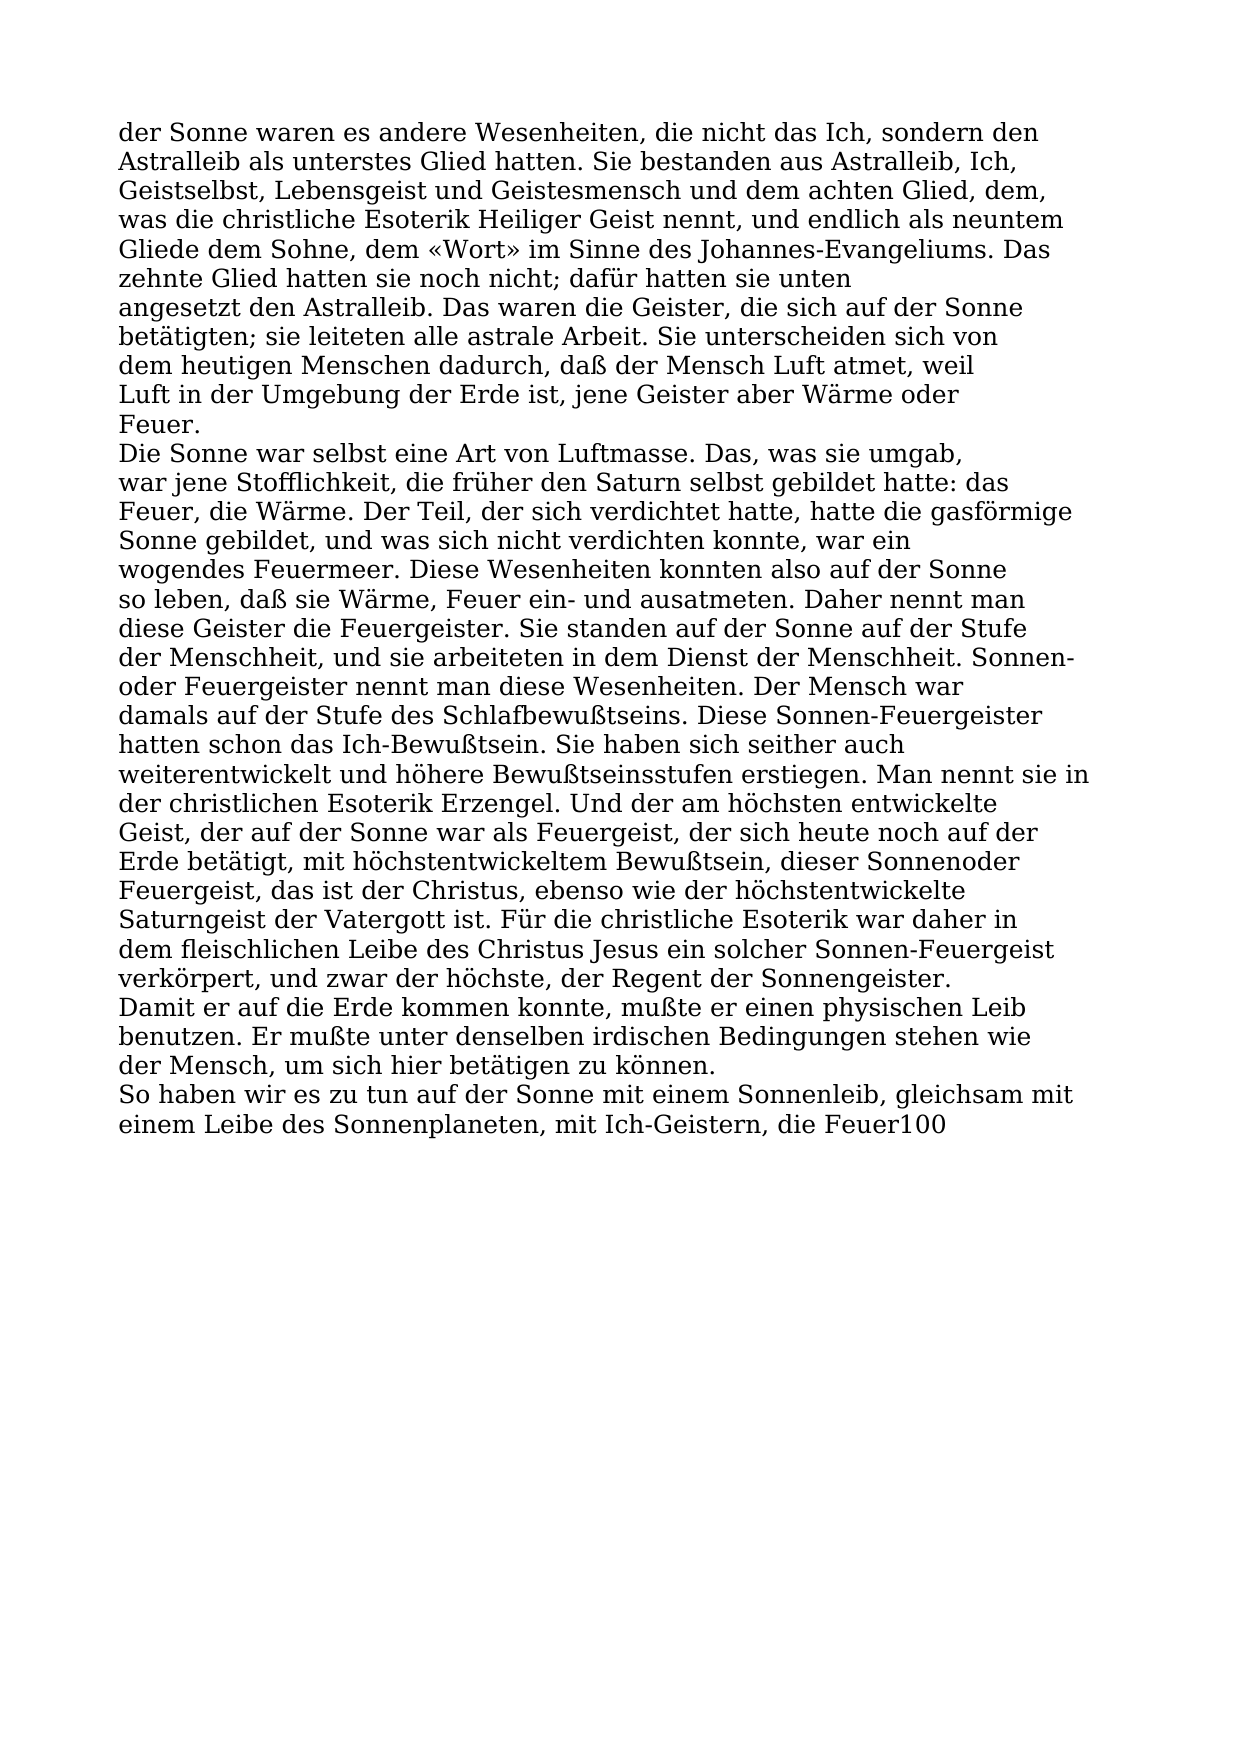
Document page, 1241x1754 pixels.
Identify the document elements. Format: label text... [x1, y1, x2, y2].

text so leben, daß sie Wärme, Feuer ein- und ausatmeten. Daher nennt man [118, 585, 1122, 614]
text betätigten; sie leiteten alle astrale Arbeit. Sie unterscheiden sich von [118, 322, 1122, 351]
text der christlichen Esoterik Erzengel. Und der am höchsten entwickelte [118, 789, 1122, 818]
text dem heutigen Menschen dadurch, daß der Mensch Luft atmet, weil [118, 351, 1122, 381]
text was die christliche Esoterik Heiliger Geist nennt, und endlich als neuntem Gliede dem Sohne, dem «Wort» im Sinne des Johannes-Evangeliums. Das zehnte Glied hatten sie noch nicht; dafür hatten sie unten [118, 206, 1122, 293]
text der Sonne waren es andere Wesenheiten, die nicht das Ich, sondern den [118, 118, 1122, 147]
text Astralleib als unterstes Glied hatten. Sie bestanden aus Astralleib, Ich, [118, 147, 1122, 176]
text der Mensch, um sich hier betätigen zu können. [118, 1051, 1122, 1081]
text hatten schon das Ich-Bewußtsein. Sie haben sich seither auch weiterentwickelt und höhere Bewußtseinsstufen erstiegen. Man nennt sie in [118, 731, 1122, 789]
text diese Geister die Feuergeister. Sie standen auf der Sonne auf der Stufe [118, 614, 1122, 643]
text der Menschheit, und sie arbeiteten in dem Dienst der Menschheit. Sonnen- oder Feuergeister nennt man diese Wesenheiten. Der Mensch war [118, 643, 1122, 701]
text Feuer. [118, 410, 1122, 439]
text war jene Stofflichkeit, die früher den Saturn selbst gebildet hatte: das [118, 468, 1122, 497]
text Feuer, die Wärme. Der Teil, der sich verdichtet hatte, hatte die gasförmige Sonne gebildet, und was sich nicht verdichten konnte, war ein [118, 497, 1122, 556]
text damals auf der Stufe des Schlafbewußtseins. Diese Sonnen-Feuergeister [118, 701, 1122, 731]
text Damit er auf die Erde kommen konnte, mußte er einen physischen Leib [118, 993, 1122, 1022]
text Geist, der auf der Sonne war als Feuergeist, der sich heute noch auf der [118, 818, 1122, 847]
text Die Sonne war selbst eine Art von Luftmasse. Das, was sie umgab, [118, 439, 1122, 468]
text benutzen. Er mußte unter denselben irdischen Bedingungen stehen wie [118, 1022, 1122, 1051]
text dem fleischlichen Leibe des Christus Jesus ein solcher Sonnen-Feuergeist verkörpert, und zwar der höchste, der Regent der Sonnengeister. [118, 935, 1122, 993]
text Saturngeist der Vatergott ist. Für die christliche Esoterik war daher in [118, 906, 1122, 935]
text Geistselbst, Lebensgeist und Geistesmensch und dem achten Glied, dem, [118, 176, 1122, 206]
text angesetzt den Astralleib. Das waren die Geister, die sich auf der Sonne [118, 293, 1122, 322]
text Erde betätigt, mit höchstentwickeltem Bewußtsein, dieser Sonnenoder Feuergeist, das ist der Christus, ebenso wie der höchstentwickelte [118, 847, 1122, 906]
text wogendes Feuermeer. Diese Wesenheiten konnten also auf der Sonne [118, 556, 1122, 585]
text Luft in der Umgebung der Erde ist, jene Geister aber Wärme oder [118, 381, 1122, 410]
text So haben wir es zu tun auf der Sonne mit einem Sonnenleib, gleichsam mit einem Leibe des Sonnenplaneten, mit Ich-Geistern, die Feuer100 [118, 1081, 1122, 1139]
